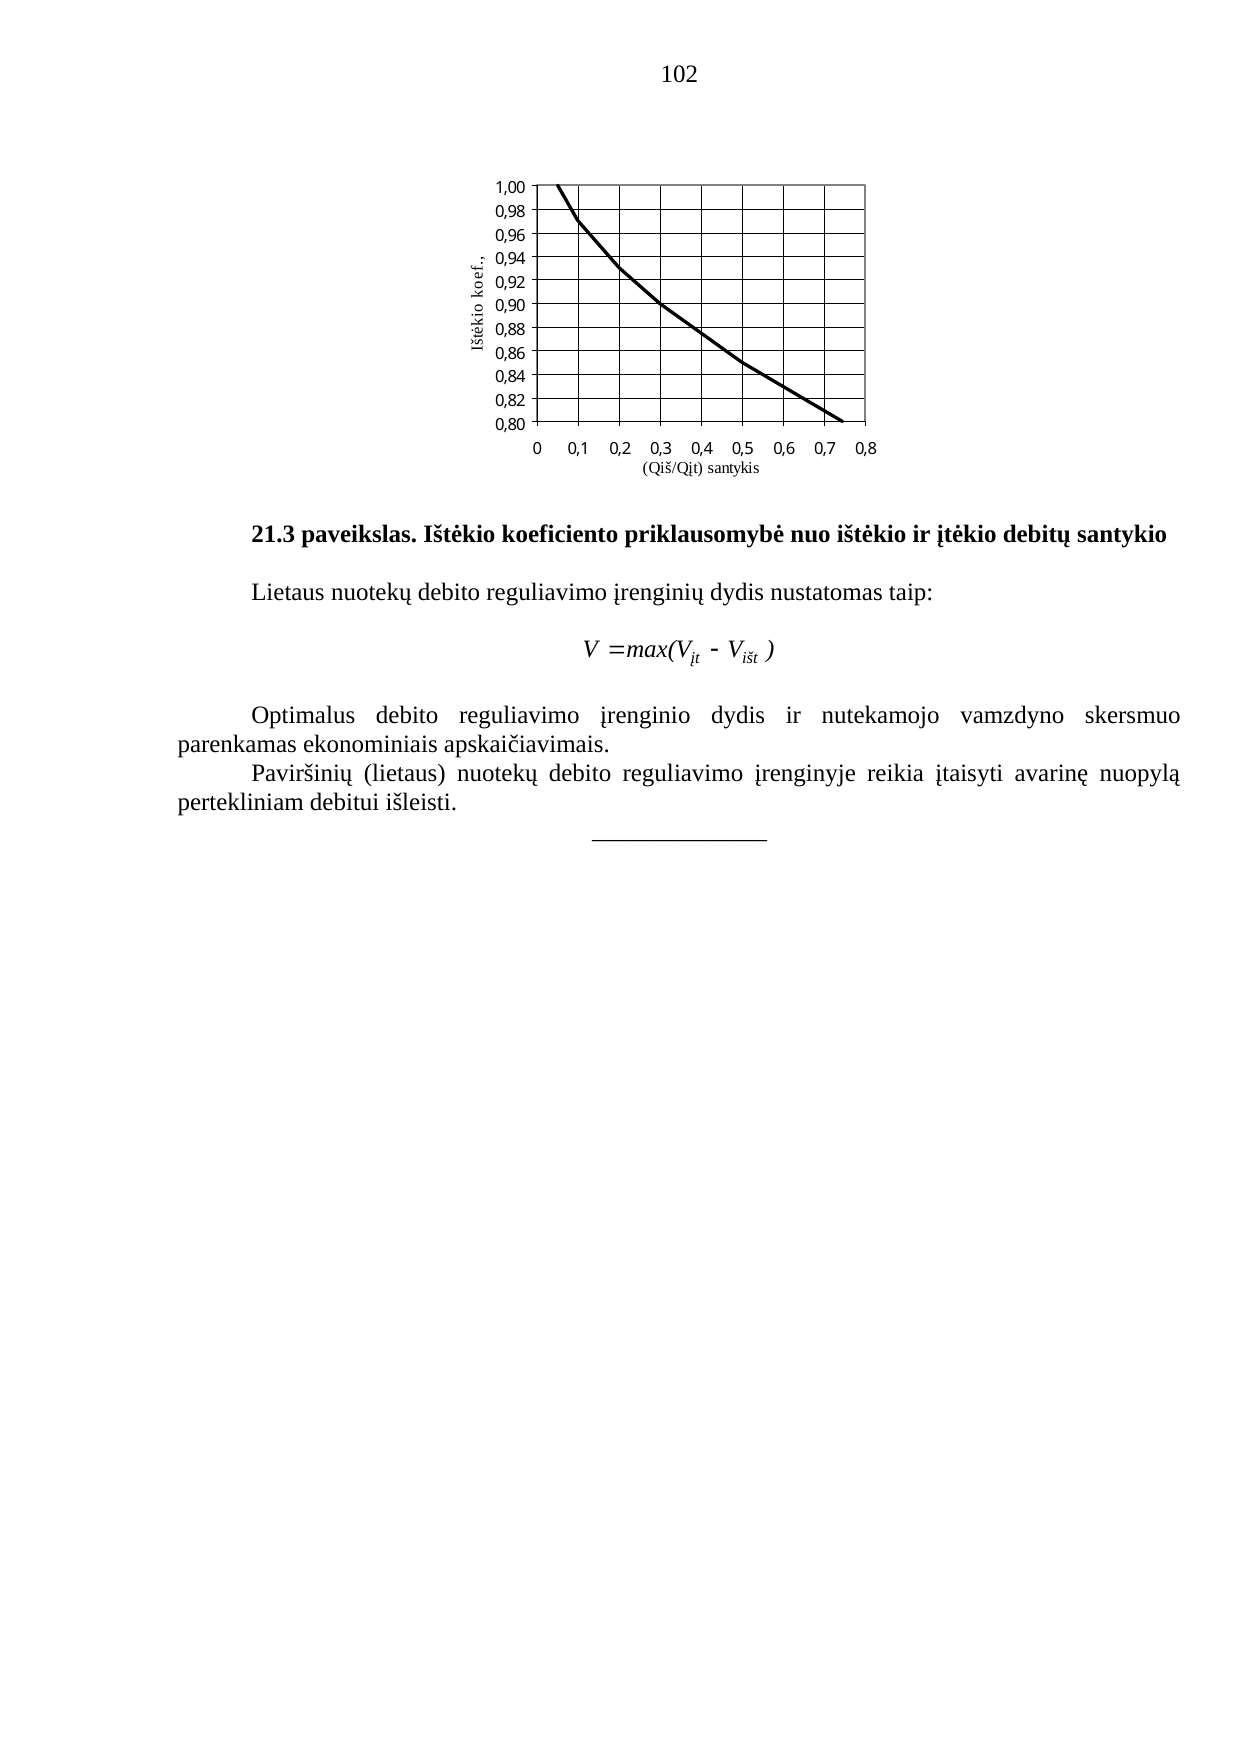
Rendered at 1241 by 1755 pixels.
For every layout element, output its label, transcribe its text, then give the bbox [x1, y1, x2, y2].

text Paviršinių (lietaus) nuotekų debito reguliavimo įrenginyje reikia įtaisyti avarinę nuopylą pertekliniam debitui išleisti. [177, 758, 1181, 816]
text ______________ [177, 816, 1181, 844]
text 21.3 paveikslas. Ištėkio koeficiento priklausomybė nuo ištėkio ir įtėkio debitų santykio [177, 519, 1181, 548]
text Lietaus nuotekų debito reguliavimo įrenginių dydis nustatomas taip: [177, 577, 1181, 606]
text Optimalus debito reguliavimo įrenginio dydis ir nutekamojo vamzdyno skersmuo parenkamas ekonominiais apskaičiavimais. [177, 701, 1181, 758]
